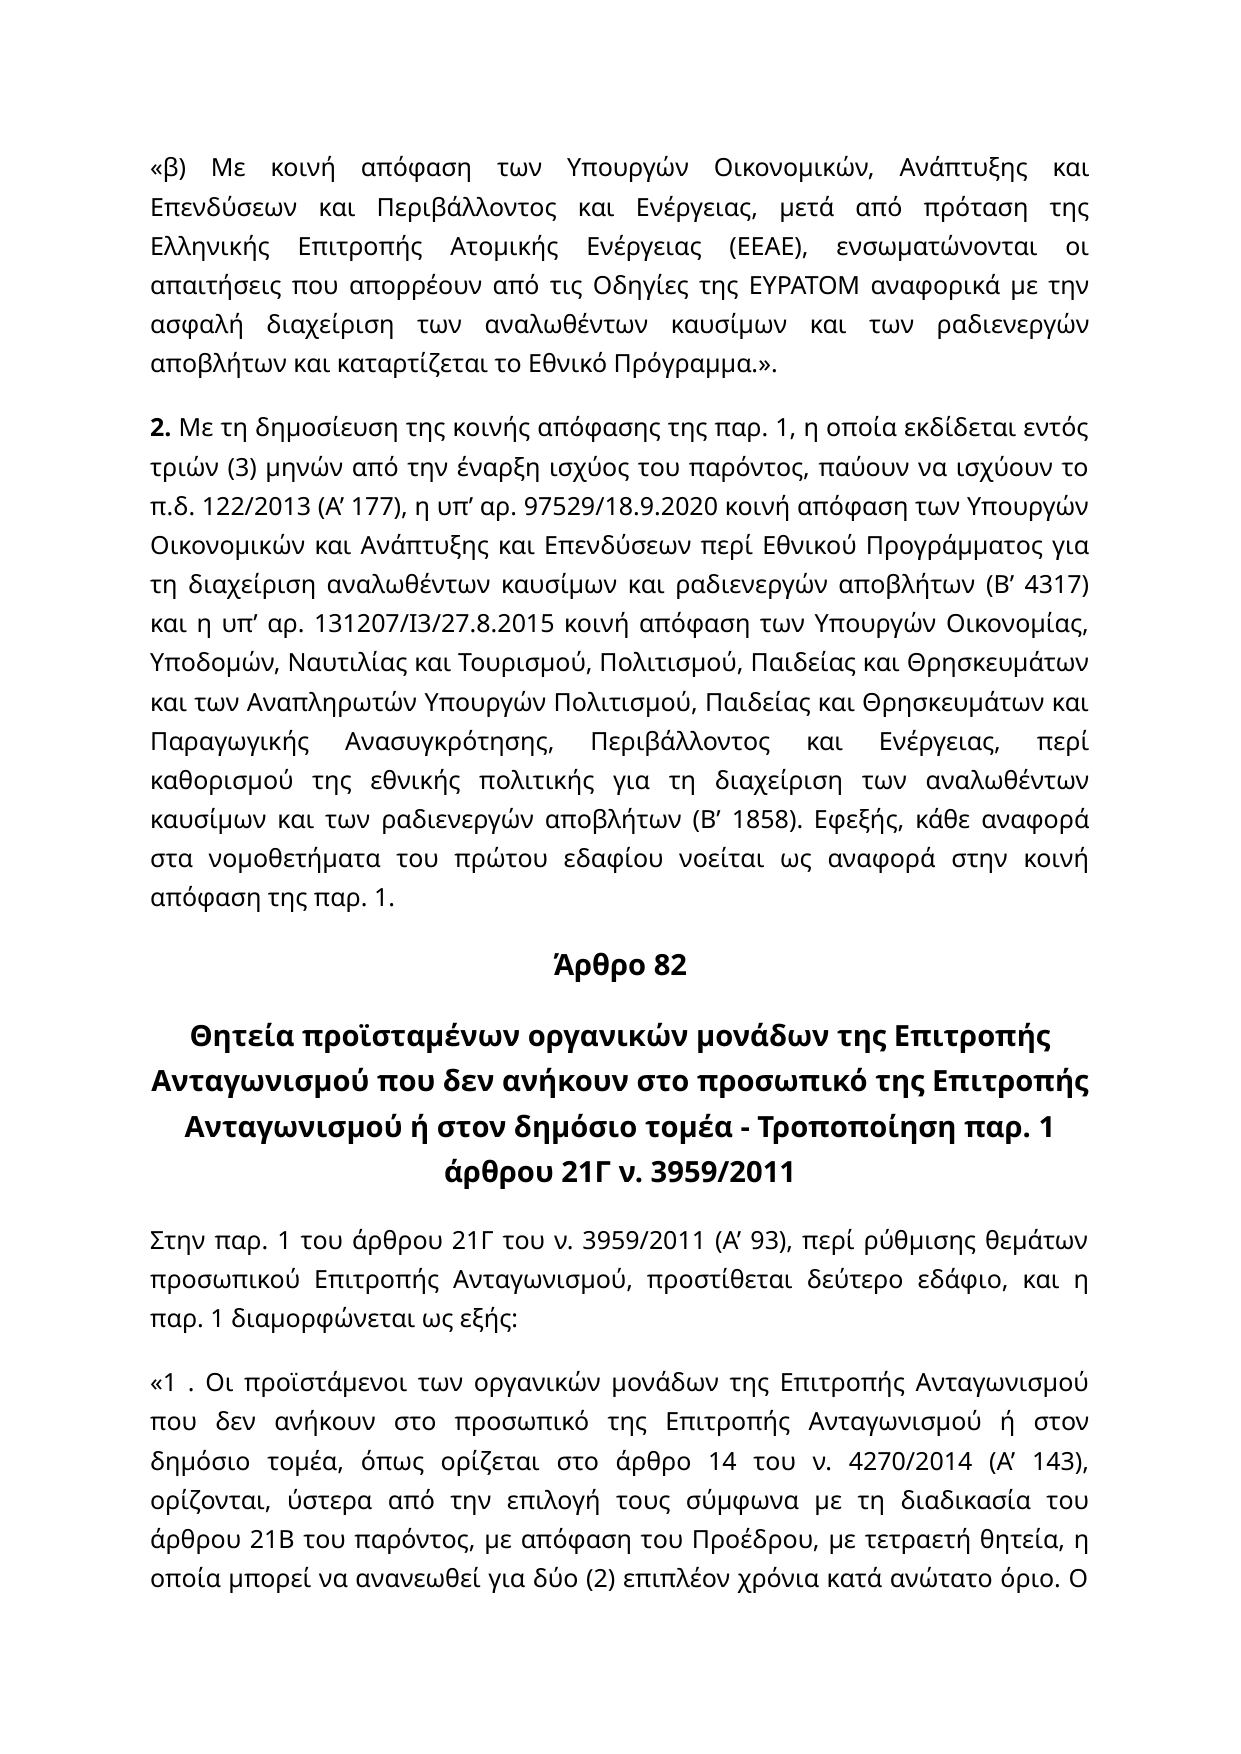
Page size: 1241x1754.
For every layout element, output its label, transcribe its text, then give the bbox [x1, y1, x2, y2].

text Στην παρ. 1 του άρθρου 21Γ του ν. 3959/2011 (Α’ 93), περί ρύθμισης θεμάτων προσωπικού Επιτροπής Ανταγωνισμού, προστίθεται δεύτερο εδάφιο, και η παρ. 1 διαμορφώνεται ως εξής: [150, 1222, 1090, 1335]
text «1 . Οι προϊστάμενοι των οργανικών μονάδων της Επιτροπής Ανταγωνισμού που δεν ανήκουν στο προσωπικό της Επιτροπής Ανταγωνισμού ή στον δημόσιο τομέα, όπως ορίζεται στο άρθρο 14 του ν. 4270/2014 (Α’ 143), ορίζονται, ύστερα από την επιλογή τους σύμφωνα με τη διαδικασία του άρθρου 21Β του παρόντος, με απόφαση του Προέδρου, με τετραετή θητεία, η οποία μπορεί να ανανεωθεί για δύο (2) επιπλέον χρόνια κατά ανώτατο όριο. Ο [150, 1365, 1090, 1595]
subtitle Άρθρο 82 [150, 944, 1090, 984]
subtitle Θητεία προϊσταμένων οργανικών μονάδων της Επιτροπής Ανταγωνισμού που δεν ανήκουν στο προσωπικό της Επιτροπής Ανταγωνισμού ή στον δημόσιο τομέα - Τροποποίηση παρ. 1 άρθρου 21Γ ν. 3959/2011 [150, 1015, 1090, 1191]
text 2. Με τη δημοσίευση της κοινής απόφασης της παρ. 1, η οποία εκδίδεται εντός τριών (3) μηνών από την έναρξη ισχύος του παρόντος, παύουν να ισχύουν το π.δ. 122/2013 (Α’ 177), η υπ’ αρ. 97529/18.9.2020 κοινή απόφαση των Υπουργών Οικονομικών και Ανάπτυξης και Επενδύσεων περί Εθνικού Προγράμματος για τη διαχείριση αναλωθέντων καυσίμων και ραδιενεργών αποβλήτων (Β’ 4317) και η υπ’ αρ. 131207/Ι3/27.8.2015 κοινή απόφαση των Υπουργών Οικονομίας, Υποδομών, Ναυτιλίας και Τουρισμού, Πολιτισμού, Παιδείας και Θρησκευμάτων και των Αναπληρωτών Υπουργών Πολιτισμού, Παιδείας και Θρησκευμάτων και Παραγωγικής Ανασυγκρότησης, Περιβάλλοντος και Ενέργειας, περί καθορισμού της εθνικής πολιτικής για τη διαχείριση των αναλωθέντων καυσίμων και των ραδιενεργών αποβλήτων (Β’ 1858). Εφεξής, κάθε αναφορά στα νομοθετήματα του πρώτου εδαφίου νοείται ως αναφορά στην κοινή απόφαση της παρ. 1. [150, 410, 1090, 914]
text «β) Με κοινή απόφαση των Υπουργών Οικονομικών, Ανάπτυξης και Επενδύσεων και Περιβάλλοντος και Ενέργειας, μετά από πρόταση της Ελληνικής Επιτροπής Ατομικής Ενέργειας (ΕΕΑΕ), ενσωματώνονται οι απαιτήσεις που απορρέουν από τις Οδηγίες της ΕΥΡΑΤΟΜ αναφορικά με την ασφαλή διαχείριση των αναλωθέντων καυσίμων και των ραδιενεργών αποβλήτων και καταρτίζεται το Εθνικό Πρόγραμμα.». [150, 150, 1090, 380]
